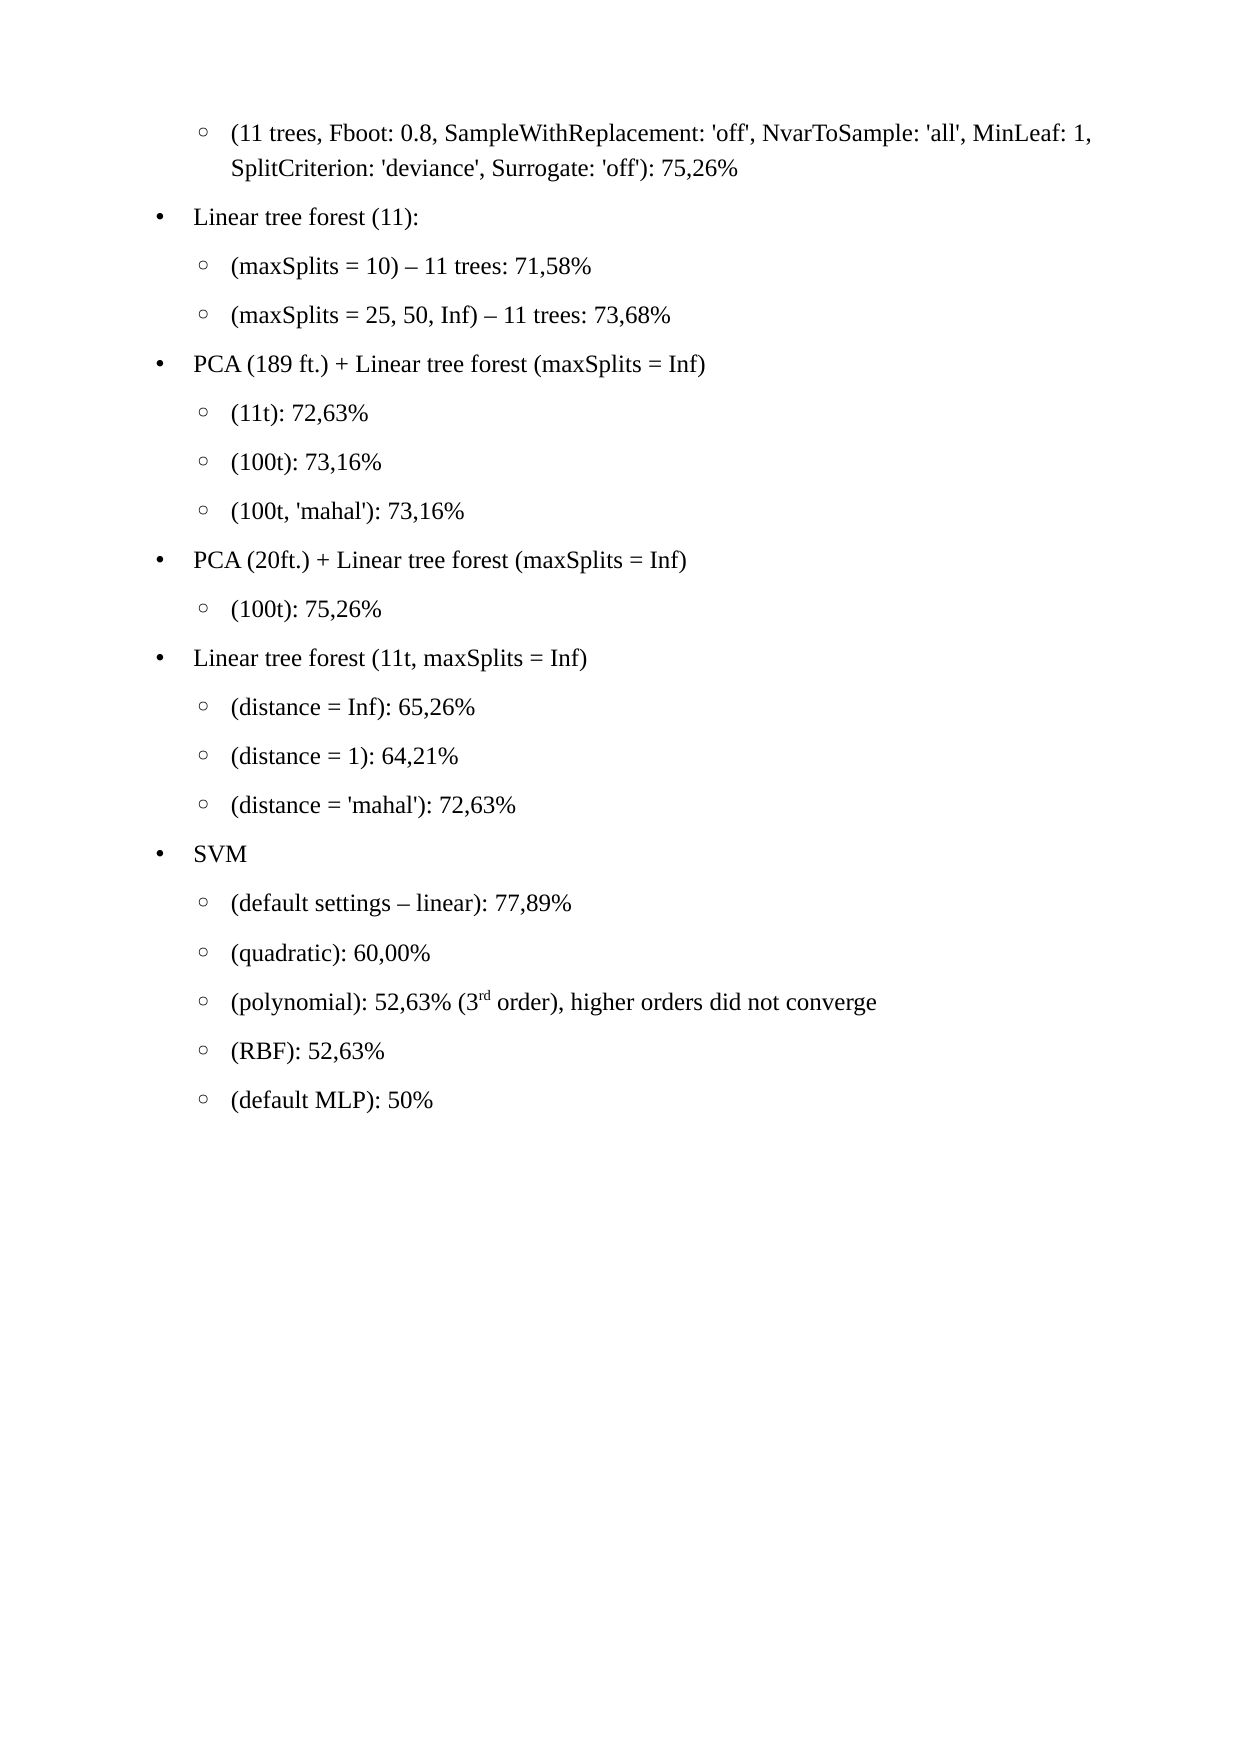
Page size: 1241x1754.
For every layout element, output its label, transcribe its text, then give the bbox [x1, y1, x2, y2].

list (distance = 'mahal'): 72,63% [193, 790, 1122, 819]
list (polynomial): 52,63% (3rd order), higher orders did not converge [193, 987, 1122, 1015]
list (100t): 73,16% [193, 447, 1122, 476]
list (maxSplits = 25, 50, Inf) – 11 trees: 73,68% [193, 300, 1122, 328]
list (11t): 72,63% [193, 398, 1122, 427]
list (RBF): 52,63% [193, 1036, 1122, 1064]
list Linear tree forest (11): [156, 202, 1122, 230]
list (distance = 1): 64,21% [193, 741, 1122, 770]
list Linear tree forest (11t, maxSplits = Inf) [156, 643, 1122, 672]
list (distance = Inf): 65,26% [193, 692, 1122, 721]
list PCA (189 ft.) + Linear tree forest (maxSplits = Inf) [156, 349, 1122, 378]
list PCA (20ft.) + Linear tree forest (maxSplits = Inf) [156, 545, 1122, 574]
list (default settings – linear): 77,89% [193, 888, 1122, 917]
list (maxSplits = 10) – 11 trees: 71,58% [193, 251, 1122, 279]
list (100t): 75,26% [193, 594, 1122, 623]
list (quadratic): 60,00% [193, 938, 1122, 966]
list (11 trees, Fboot: 0.8, SampleWithReplacement: 'off', NvarToSample: 'all', MinLeaf: 1, SplitCriterion: 'deviance', Surrogate: 'off'): 75,26% [193, 118, 1122, 181]
list SVM [156, 839, 1122, 868]
list (default MLP): 50% [193, 1085, 1122, 1113]
list (100t, 'mahal'): 73,16% [193, 496, 1122, 525]
